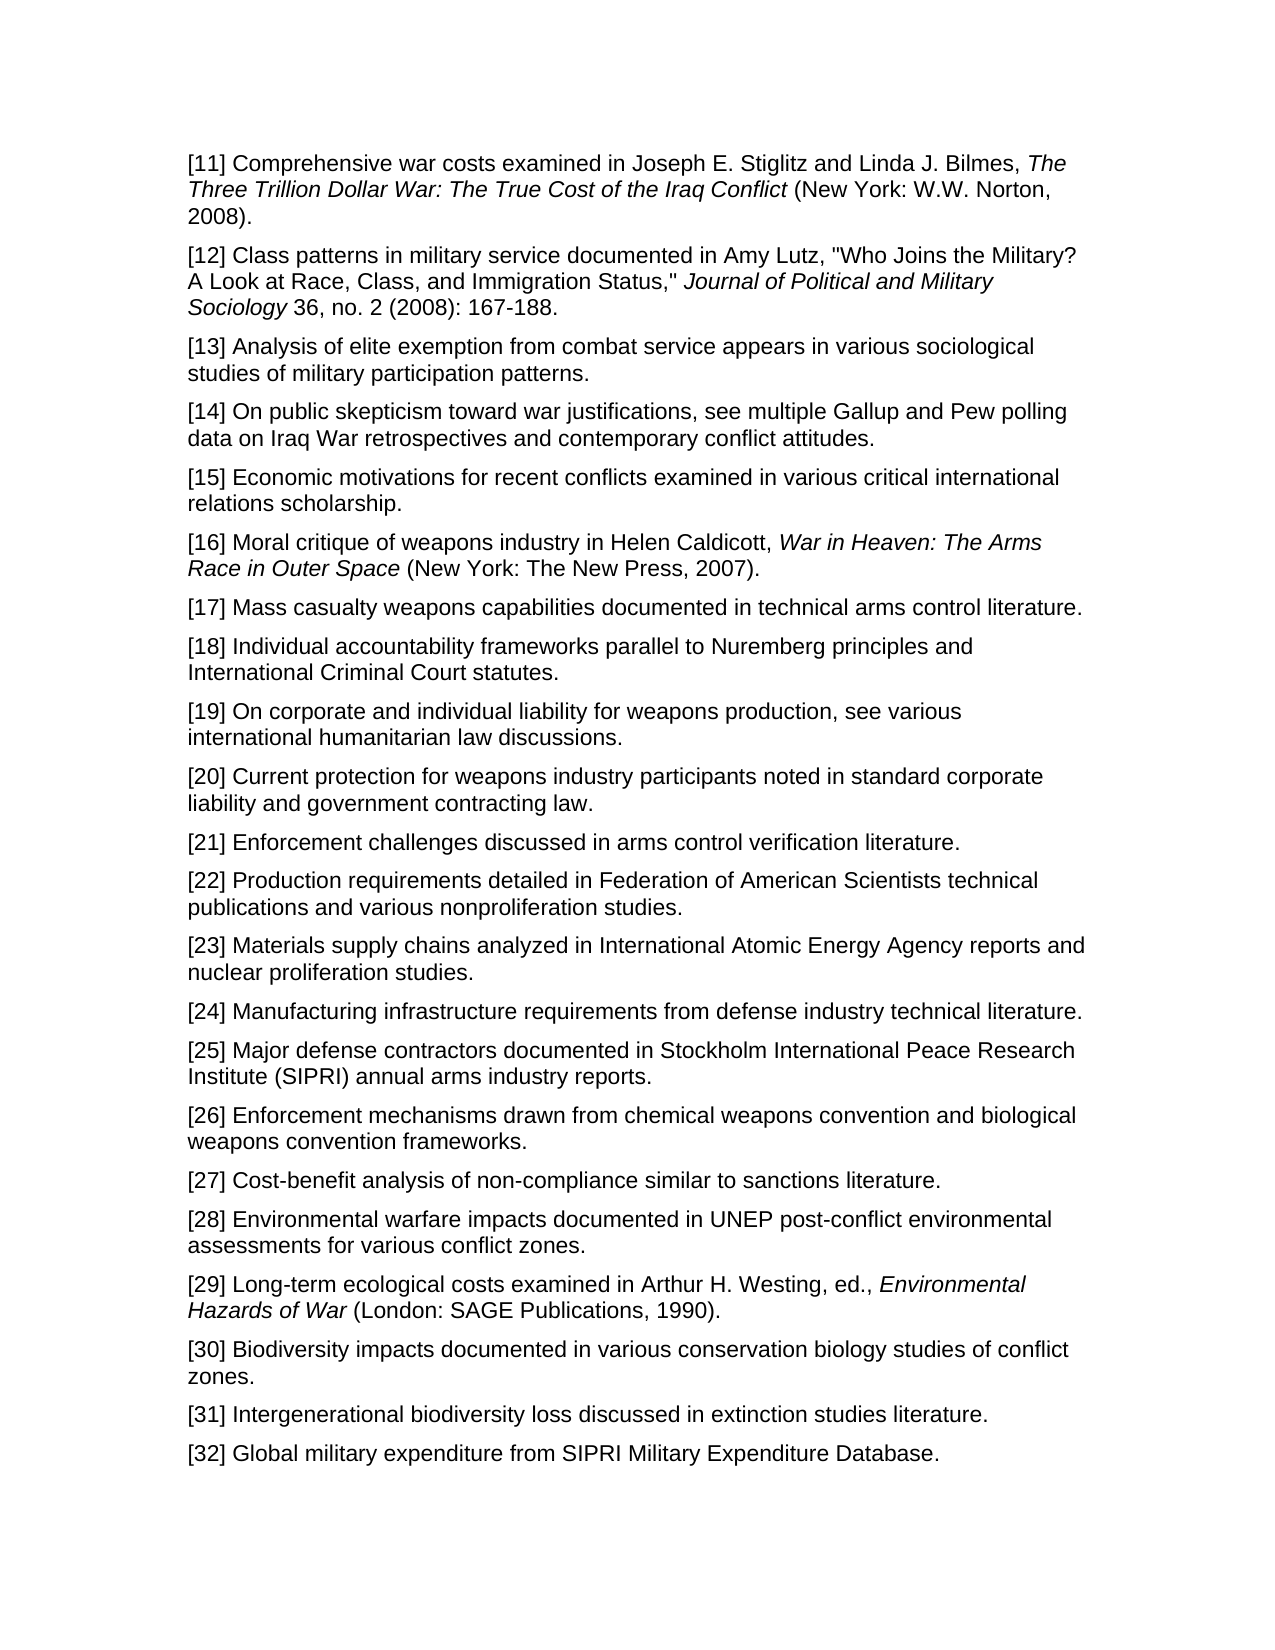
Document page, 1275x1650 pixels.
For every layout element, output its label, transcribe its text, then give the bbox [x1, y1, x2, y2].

text [20] Current protection for weapons industry participants noted in standard corporate liability and government contracting law. [187, 763, 1087, 816]
text [32] Global military expenditure from SIPRI Military Expenditure Database. [187, 1440, 1087, 1467]
text [22] Production requirements detailed in Federation of American Scientists technical publications and various nonproliferation studies. [187, 867, 1087, 920]
text [31] Intergenerational biodiversity loss discussed in extinction studies literature. [187, 1401, 1087, 1428]
text [21] Enforcement challenges discussed in arms control verification literature. [187, 828, 1087, 855]
text [25] Major defense contractors documented in Stockholm International Peace Research Institute (SIPRI) annual arms industry reports. [187, 1037, 1087, 1089]
text [29] Long-term ecological costs examined in Arthur H. Westing, ed., Environmental Hazards of War (London: SAGE Publications, 1990). [187, 1271, 1087, 1324]
text [11] Comprehensive war costs examined in Joseph E. Stiglitz and Linda J. Bilmes, The Three Trillion Dollar War: The True Cost of the Iraq Conflict (New York: W.W. Norton, 2008). [187, 150, 1087, 229]
text [24] Manufacturing infrastructure requirements from defense industry technical literature. [187, 998, 1087, 1024]
text [27] Cost-benefit analysis of non-compliance similar to sanctions literature. [187, 1167, 1087, 1193]
text [28] Environmental warfare impacts documented in UNEP post-conflict environmental assessments for various conflict zones. [187, 1206, 1087, 1258]
text [23] Materials supply chains analyzed in International Atomic Energy Agency reports and nuclear proliferation studies. [187, 932, 1087, 985]
text [19] On corporate and individual liability for weapons production, see various international humanitarian law discussions. [187, 698, 1087, 751]
text [14] On public skepticism toward war justifications, see multiple Gallup and Pew polling data on Iraq War retrospectives and contemporary conflict attitudes. [187, 398, 1087, 451]
text [15] Economic motivations for recent conflicts examined in various critical international relations scholarship. [187, 463, 1087, 516]
text [12] Class patterns in military service documented in Amy Lutz, "Who Joins the Military? A Look at Race, Class, and Immigration Status," Journal of Political and Military Sociology 36, no. 2 (2008): 167-188. [187, 242, 1087, 321]
text [17] Mass casualty weapons capabilities documented in technical arms control literature. [187, 594, 1087, 620]
text [13] Analysis of elite exemption from combat service appears in various sociological studies of military participation patterns. [187, 333, 1087, 386]
text [26] Enforcement mechanisms drawn from chemical weapons convention and biological weapons convention frameworks. [187, 1102, 1087, 1154]
text [30] Biodiversity impacts documented in various conservation biology studies of conflict zones. [187, 1336, 1087, 1389]
text [18] Individual accountability frameworks parallel to Nuremberg principles and International Criminal Court statutes. [187, 633, 1087, 686]
text [16] Moral critique of weapons industry in Helen Caldicott, War in Heaven: The Arms Race in Outer Space (New York: The New Press, 2007). [187, 529, 1087, 581]
